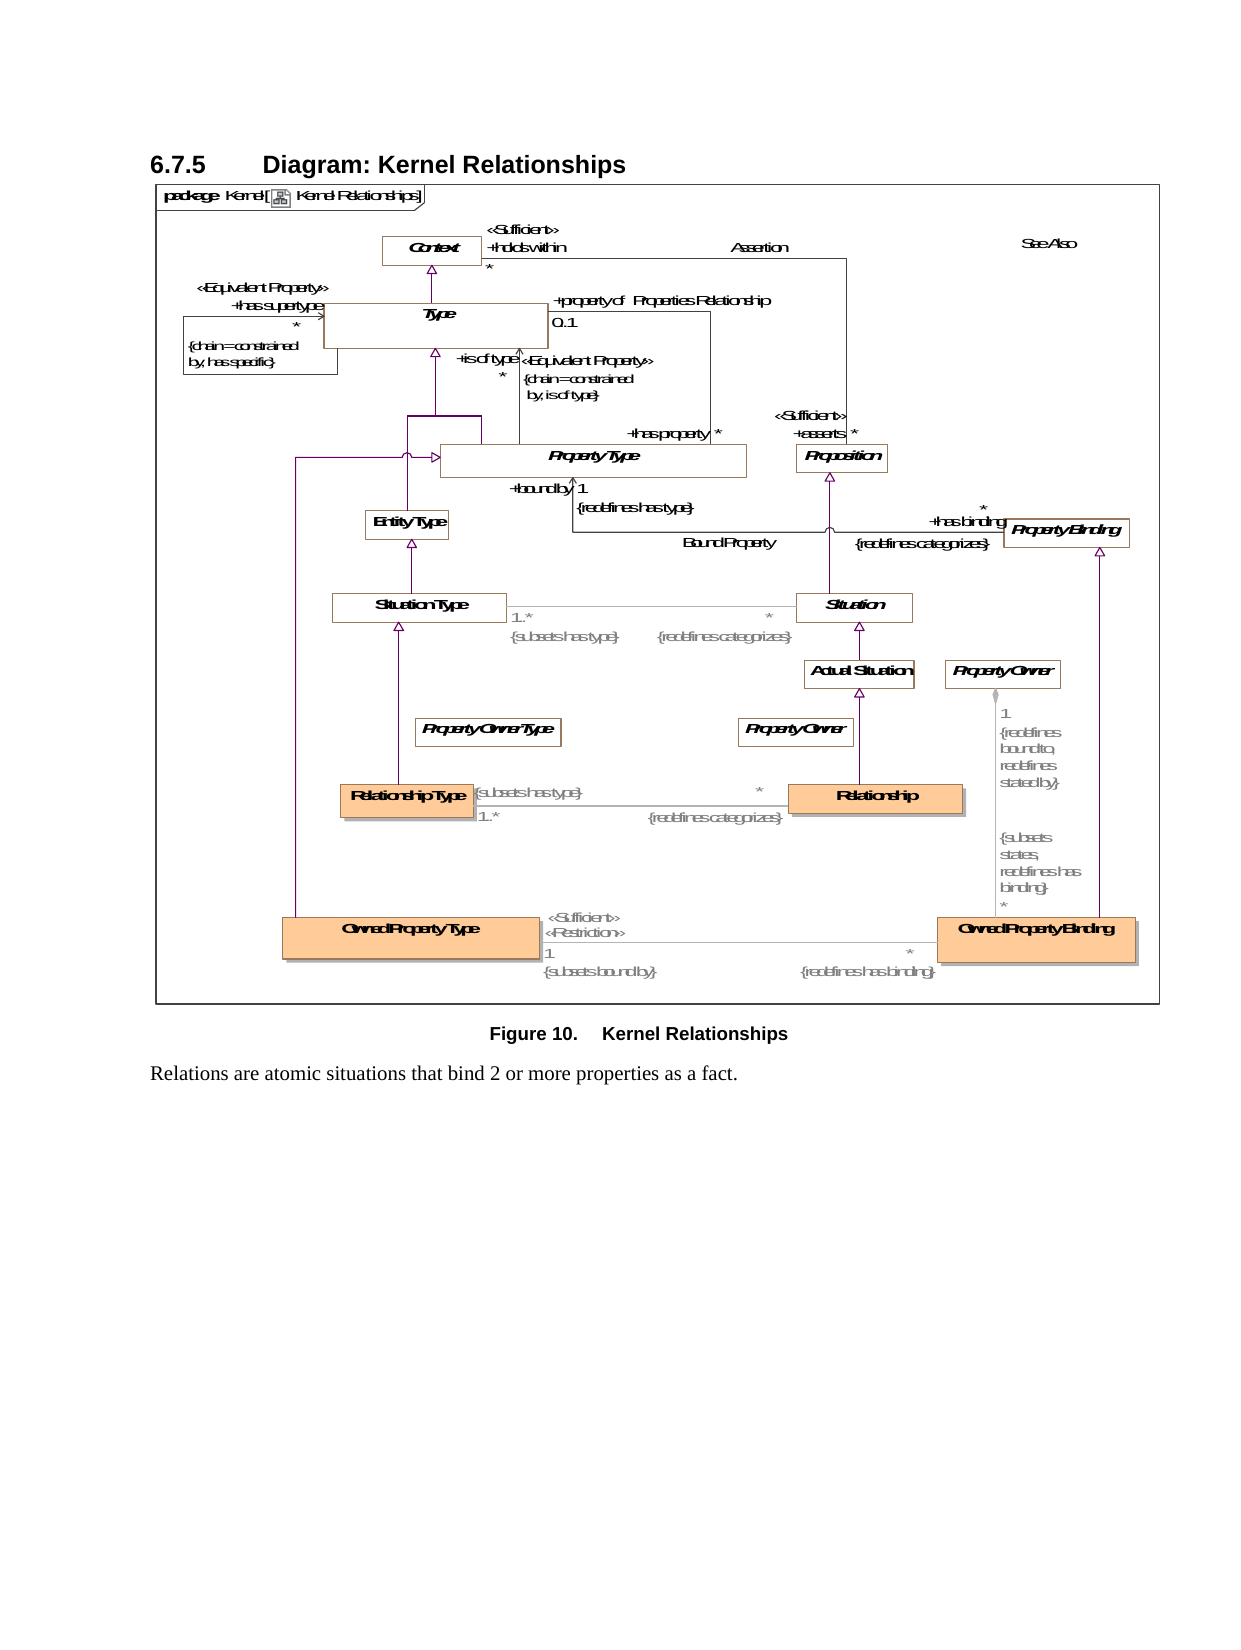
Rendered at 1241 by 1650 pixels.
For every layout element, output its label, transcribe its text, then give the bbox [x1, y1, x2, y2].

text Relations are atomic situations that bind 2 or more properties as a fact. [150, 1061, 1090, 1085]
list Kernel Relationships [187, 1022, 1090, 1044]
subtitle Diagram: Kernel Relationships [150, 150, 1090, 178]
